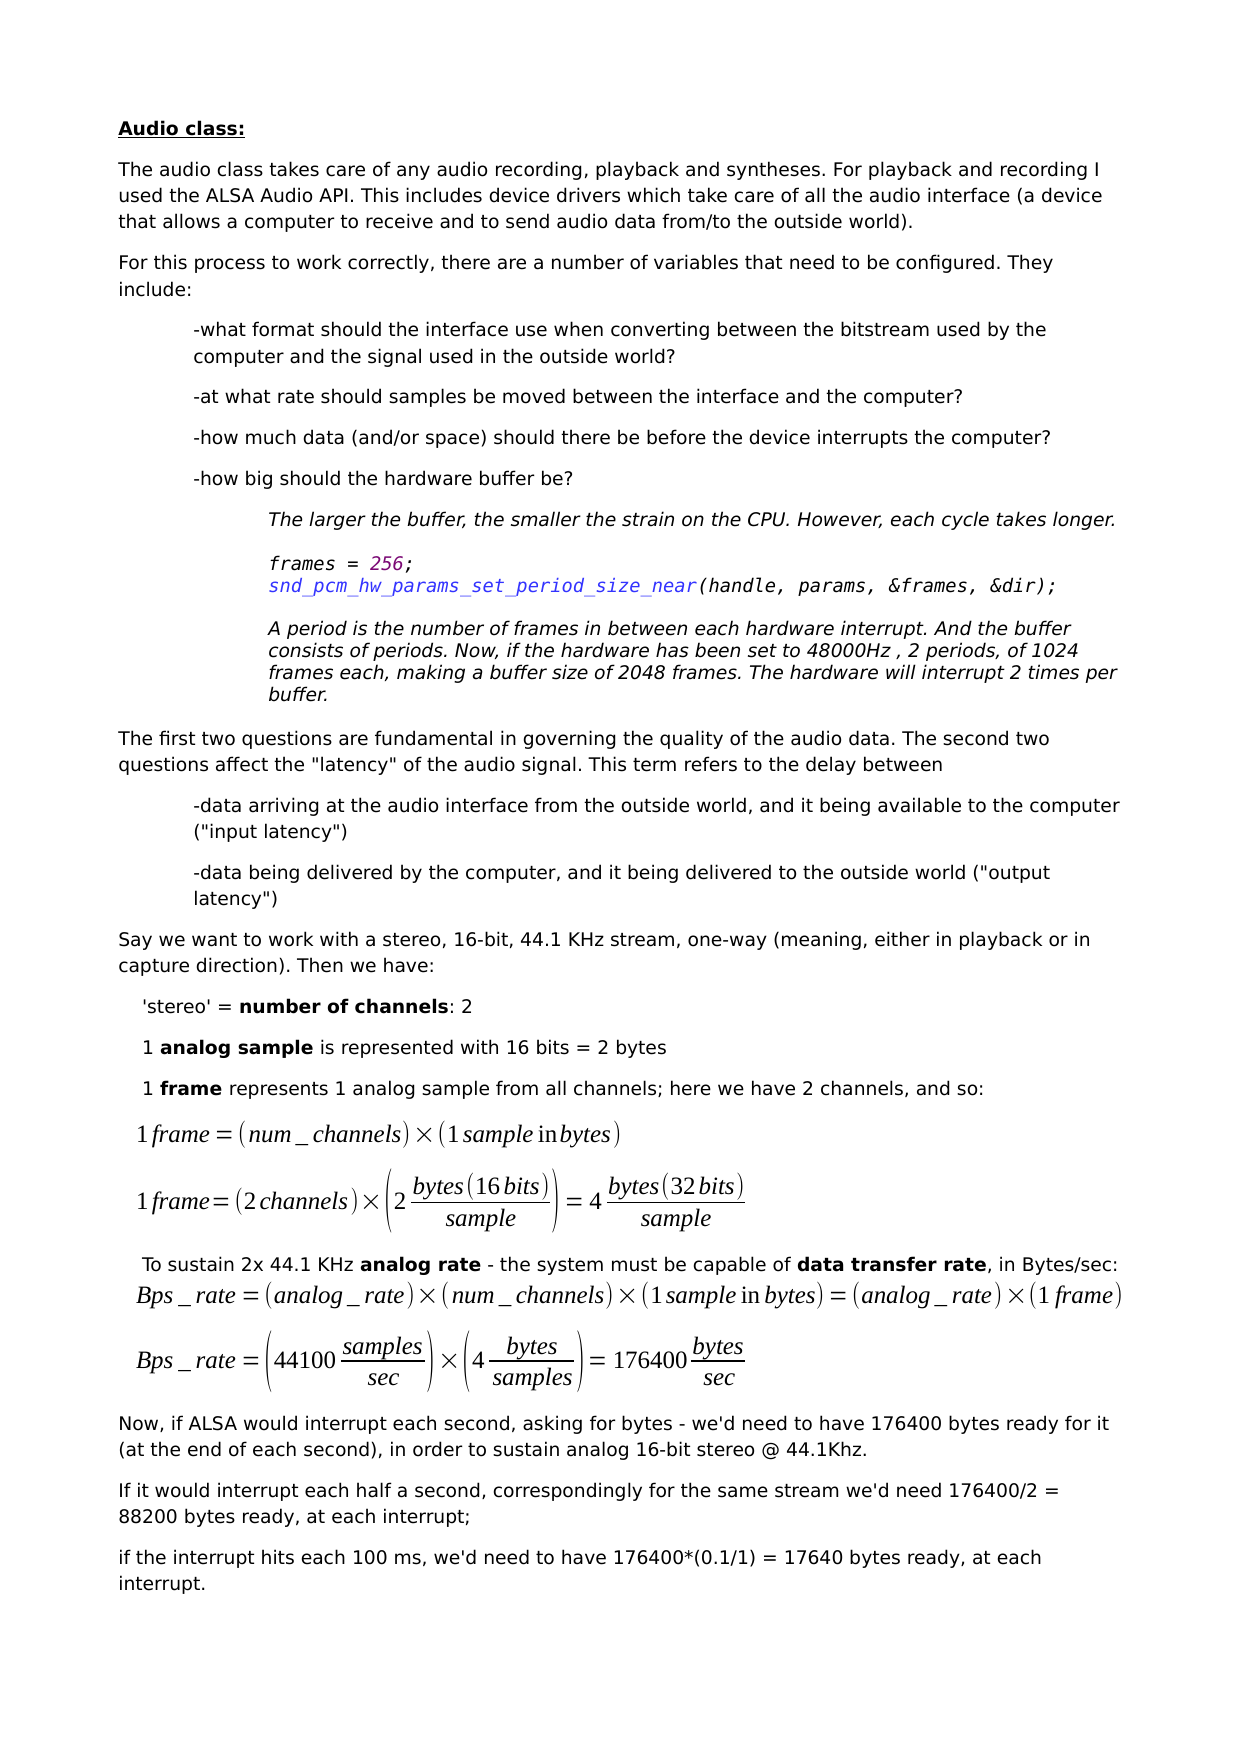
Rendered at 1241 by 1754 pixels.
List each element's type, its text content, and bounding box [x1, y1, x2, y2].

text The larger the buffer, the smaller the strain on the CPU. However, each cycle takes longer. [118, 509, 1122, 531]
text 1 frame represents 1 analog sample from all channels; here we have 2 channels, and so: [118, 1078, 1122, 1099]
text -how much data (and/or space) should there be before the device interrupts the computer? [118, 427, 1122, 449]
text A period is the number of frames in between each hardware interrupt. And the buffer consists of periods. Now, if the hardware has been set to 48000Hz , 2 periods, of 1024 frames each, making a buffer size of 2048 frames. The hardware will interrupt 2 times per buffer. [118, 618, 1122, 706]
text -what format should the interface use when converting between the bitstream used by the computer and the signal used in the outside world? [118, 319, 1122, 367]
text snd_pcm_hw_params_set_period_size_near(handle, params, &frames, &dir); [118, 574, 1122, 596]
text To sustain 2x 44.1 KHz analog rate - the system must be capable of data transfer rate, in Bytes/sec: [118, 1254, 1122, 1310]
text Audio class: [118, 118, 1122, 140]
text For this process to work correctly, there are a number of variables that need to be configured. They include: [118, 252, 1122, 300]
text Say we want to work with a stereo, 16-bit, 44.1 KHz stream, one-way (meaning, either in playback or in capture direction). Then we have: [118, 929, 1122, 977]
text If it would interrupt each half a second, correspondingly for the same stream we'd need 176400/2 = 88200 bytes ready, at each interrupt; [118, 1480, 1122, 1528]
text if the interrupt hits each 100 ms, we'd need to have 176400*(0.1/1) = 17640 bytes ready, at each interrupt. [118, 1547, 1122, 1595]
text -how big should the hardware buffer be? [118, 468, 1122, 490]
text -data arriving at the audio interface from the outside world, and it being available to the computer ("input latency") [118, 795, 1122, 843]
text 1 analog sample is represented with 16 bits = 2 bytes [118, 1037, 1122, 1059]
text The first two questions are fundamental in governing the quality of the audio data. The second two questions affect the "latency" of the audio signal. This term refers to the delay between [118, 728, 1122, 776]
text -at what rate should samples be moved between the interface and the computer? [118, 386, 1122, 408]
text 'stereo' = number of channels: 2 [118, 996, 1122, 1018]
text The audio class takes care of any audio recording, playback and syntheses. For playback and recording I used the ALSA Audio API. This includes device drivers which take care of all the audio interface (a device that allows a computer to receive and to send audio data from/to the outside world). [118, 159, 1122, 233]
text -data being delivered by the computer, and it being delivered to the outside world ("output latency") [118, 862, 1122, 910]
text Now, if ALSA would interrupt each second, asking for bytes - we'd need to have 176400 bytes ready for it (at the end of each second), in order to sustain analog 16-bit stereo @ 44.1Khz. [118, 1413, 1122, 1461]
text frames = 256; [118, 553, 1122, 574]
